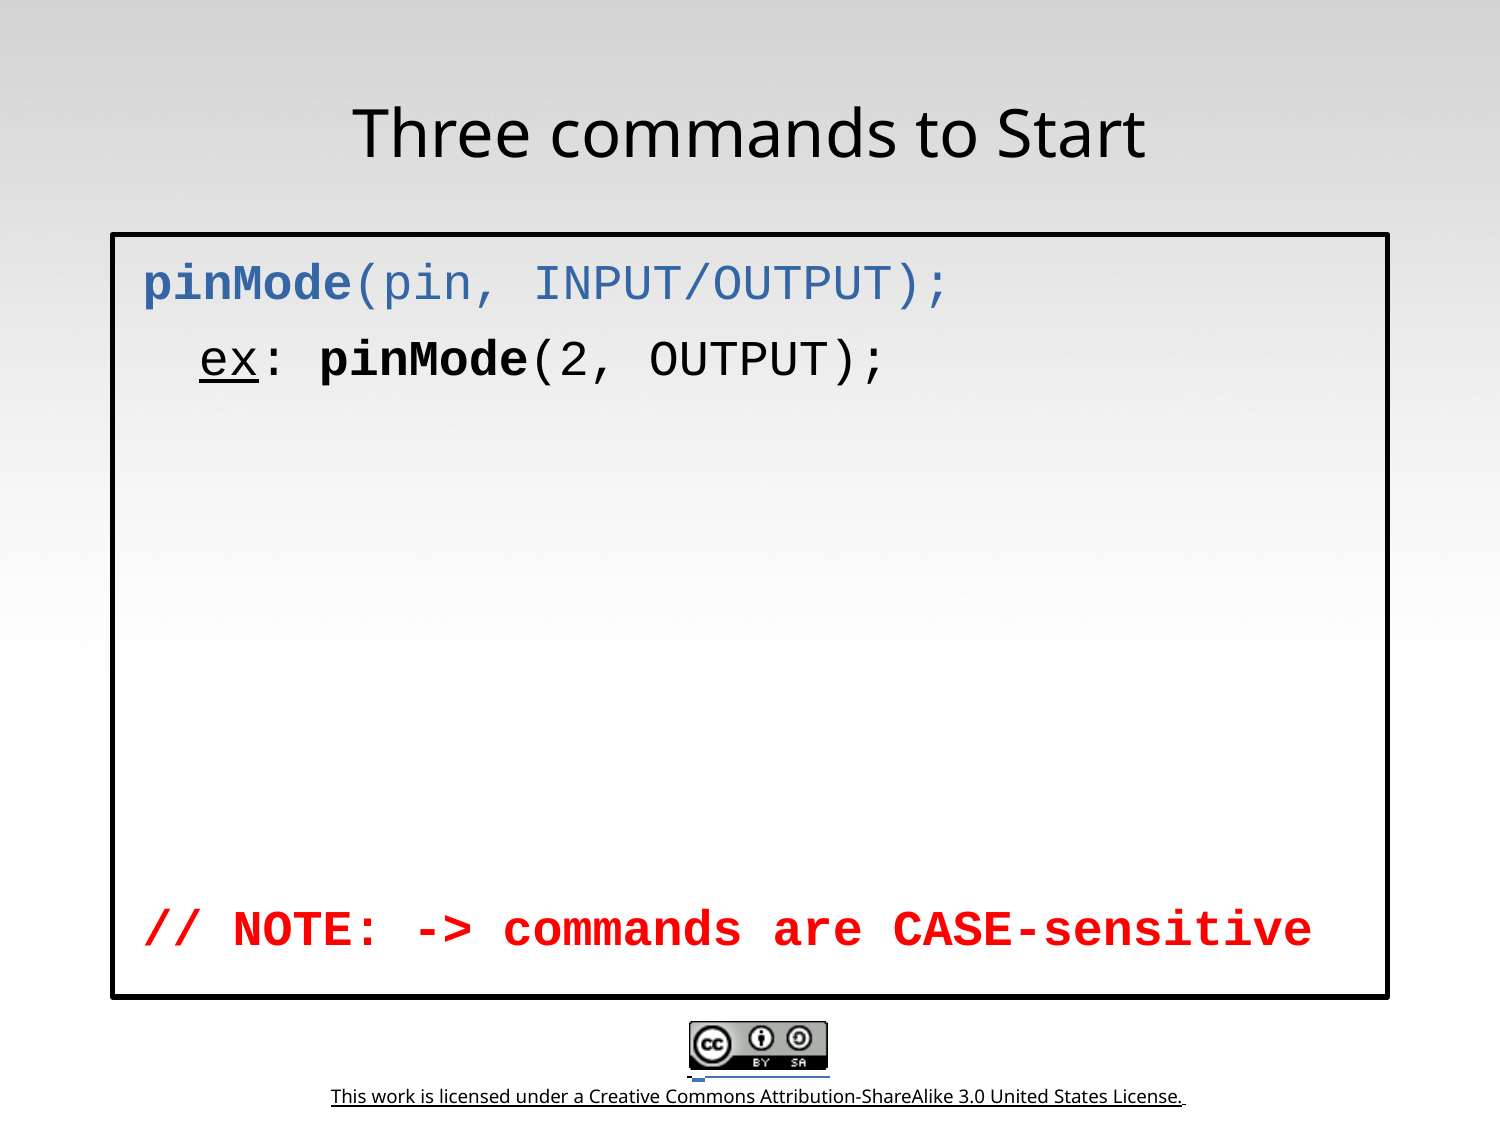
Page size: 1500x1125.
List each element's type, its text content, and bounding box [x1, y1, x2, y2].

list pinMode(pin, INPUT/OUTPUT); ex: pinMode(2, OUTPUT); // NOTE: -> commands are CASE-sensitive [112, 234, 1388, 998]
title Three commands to Start [112, 37, 1388, 225]
picture [0, 0, 1500, 1125]
